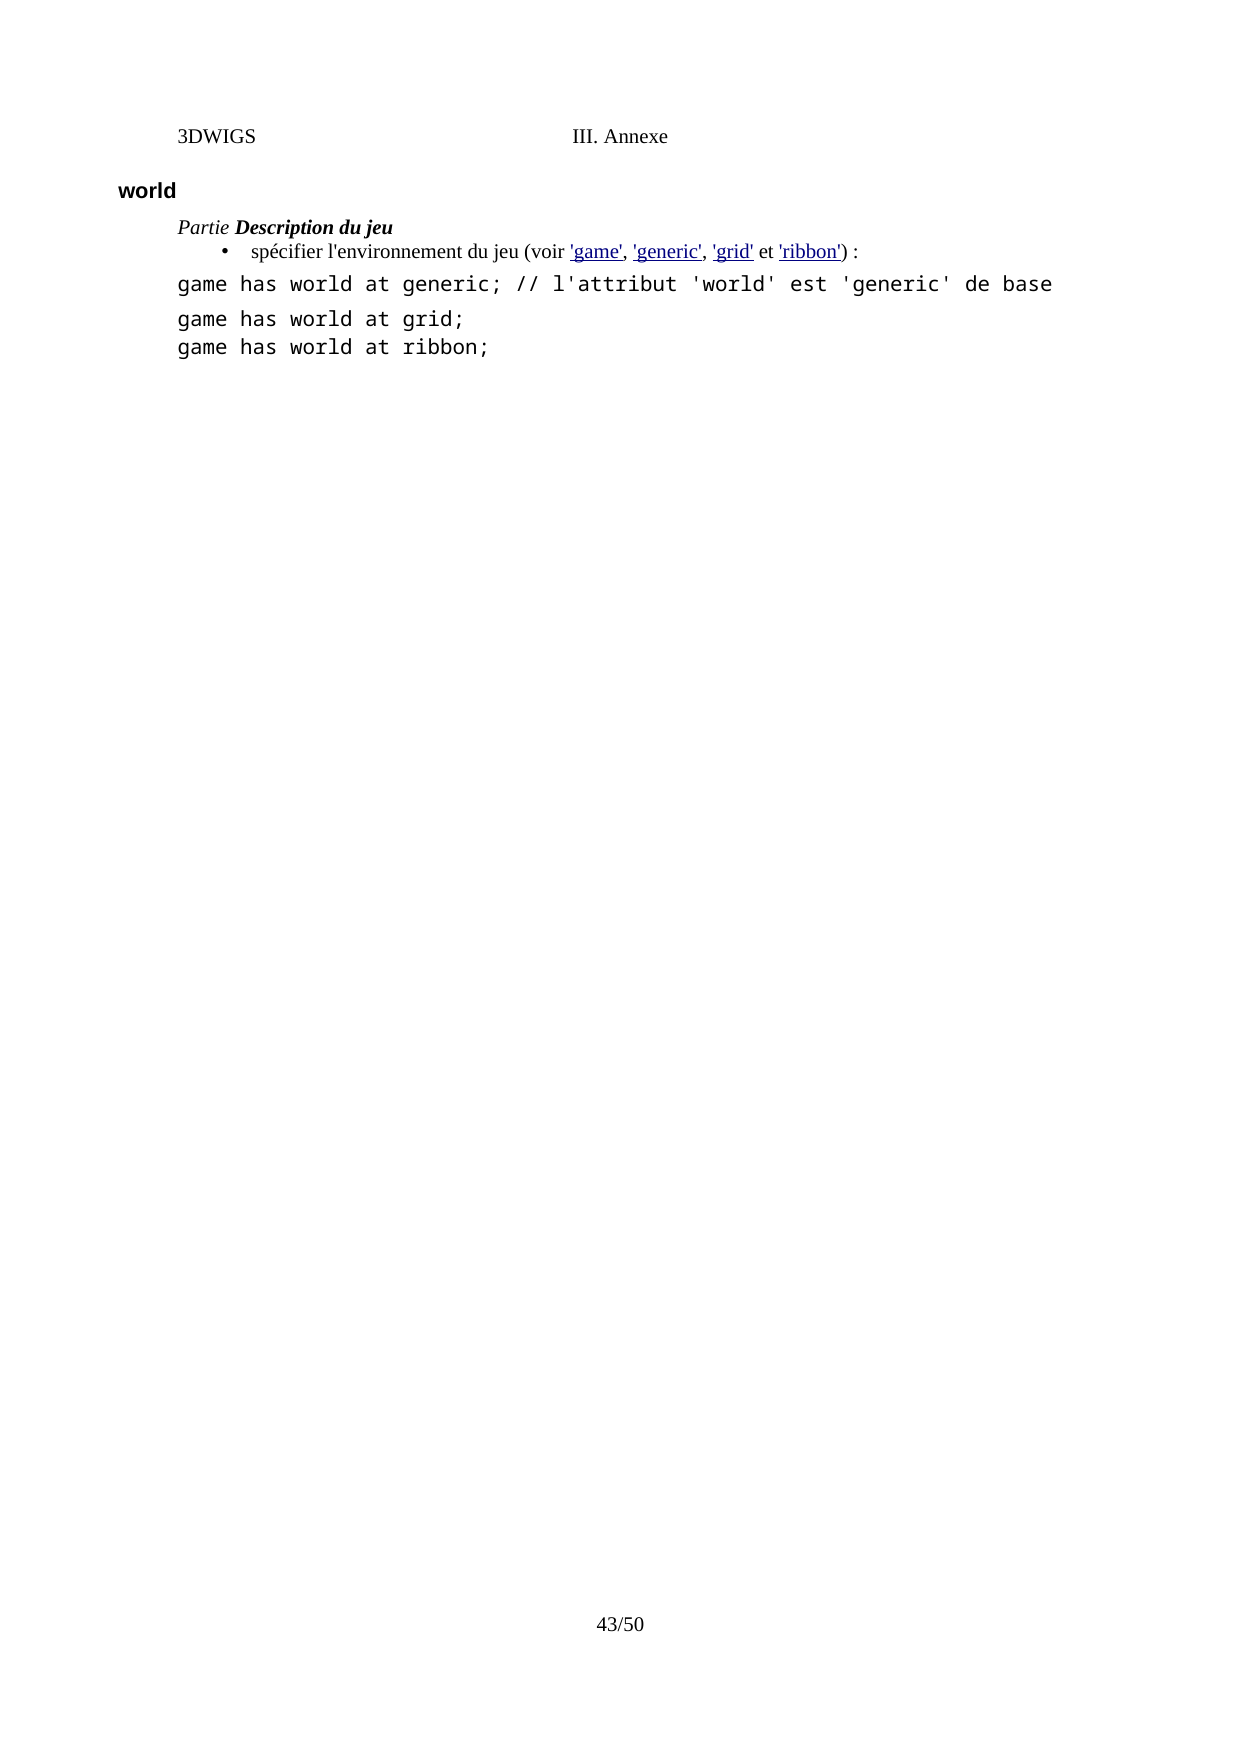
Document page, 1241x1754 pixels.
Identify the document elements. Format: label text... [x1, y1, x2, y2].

subtitle world [118, 178, 1122, 203]
text game has world at grid; [118, 304, 1122, 332]
list spécifier l'environnement du jeu (voir 'game', 'generic', 'grid' et 'ribbon') : [162, 239, 1122, 263]
text game has world at generic; // l'attribut 'world' est 'generic' de base [118, 269, 1122, 298]
text game has world at ribbon; [118, 332, 1122, 361]
text Partie Description du jeu [118, 215, 1122, 239]
